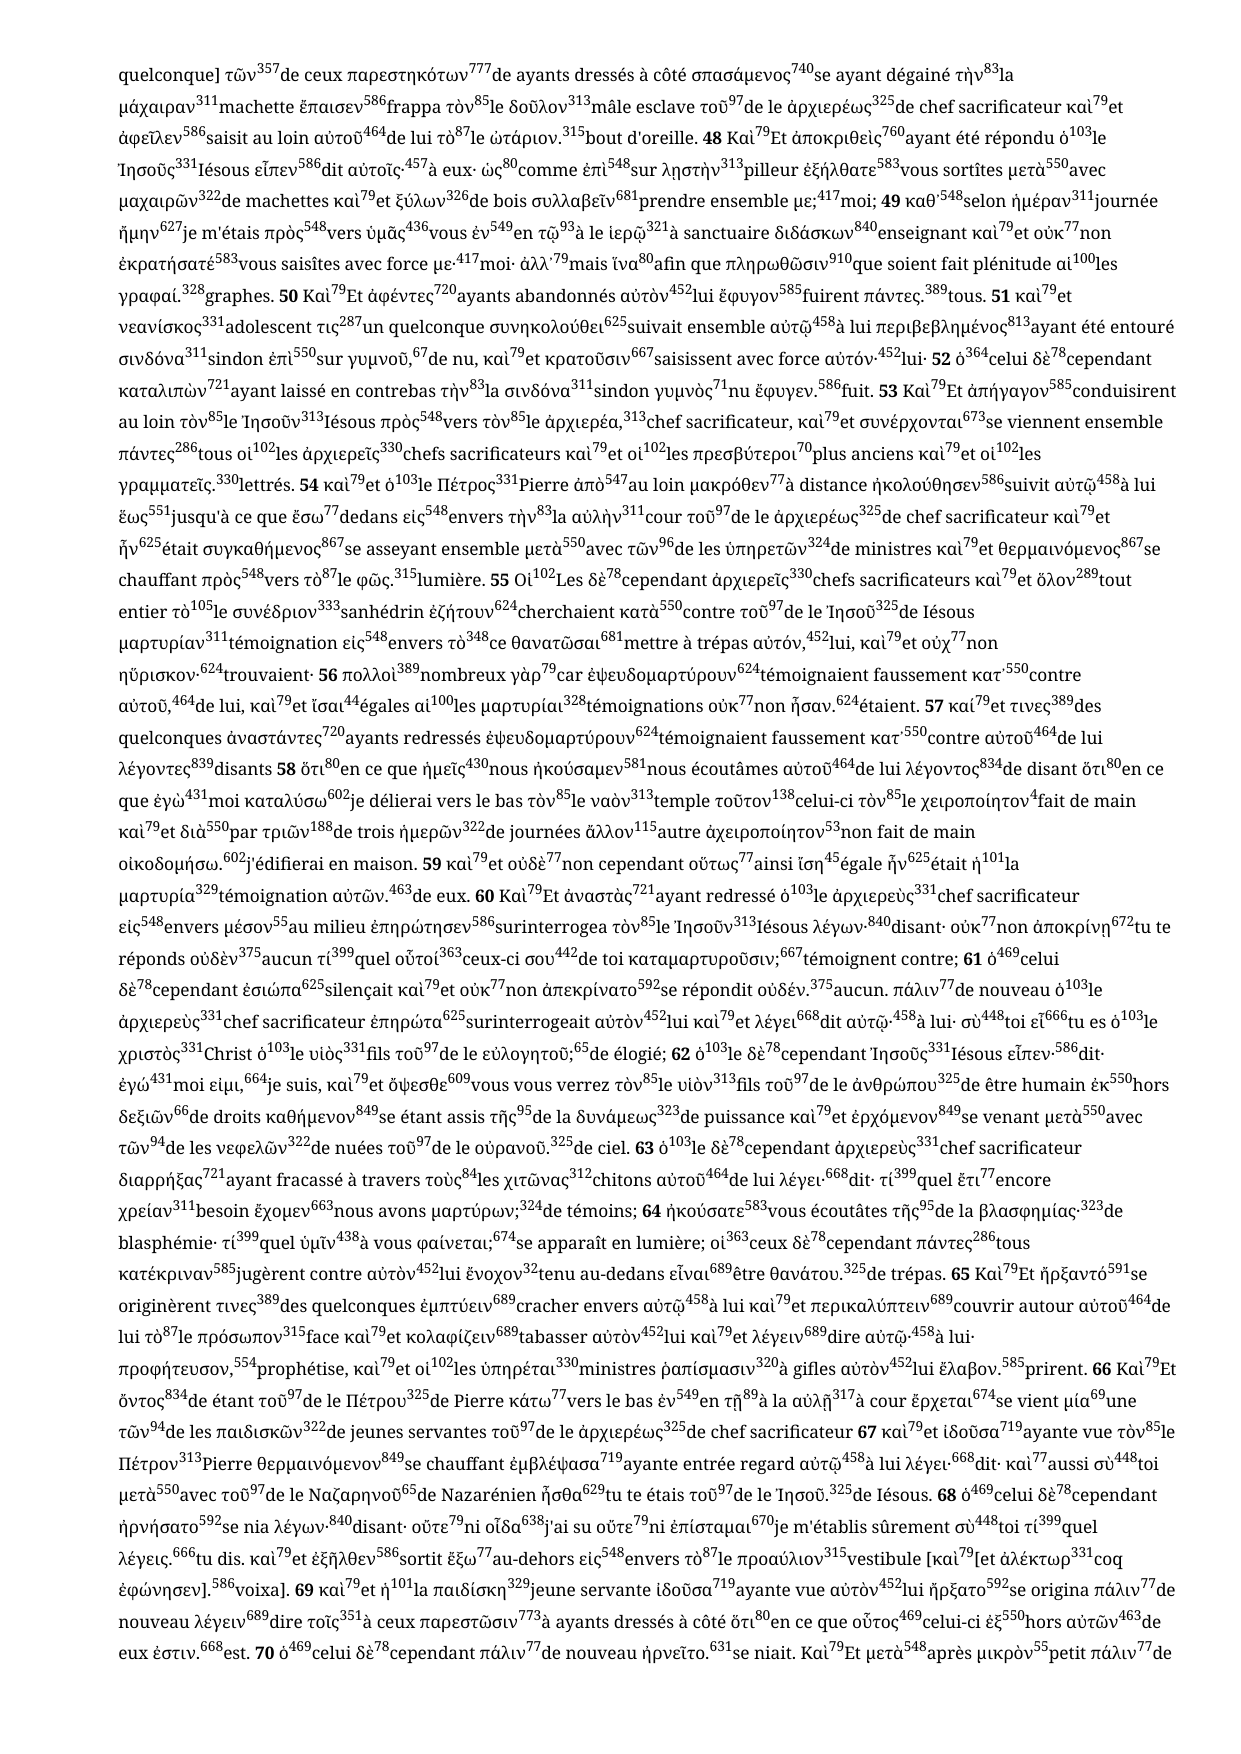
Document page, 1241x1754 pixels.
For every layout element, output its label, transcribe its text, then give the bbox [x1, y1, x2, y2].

text 1 Ἦν625Était δὲ78cependant τὸ105le πάσχα333pâque καὶ79et τὰ104les ἄζυμα72sans levains μετὰ548après δύο176deux ἡμέρας.310journées. καὶ79et ἐζήτουν624cherchaient οἱ102les ἀρχιερεῖς330chefs sacrificateurs καὶ79et οἱ102les γραμματεῖς330lettrés πῶς77comment? αὐτὸν452lui ἐν549en δόλῳ319à fraude κρατήσαντες720ayants saisis avec force ἀποκτείνωσιν·898que tuent catégoriquement· 2 ἔλεγον624disaient γάρ·79car· μὴ77ne pas ἐν549en τῇ89à la ἑορτῇ,317à fête, μήποτε80de peur que ἔσται612se sera θόρυβος331tumulte τοῦ97de le λαοῦ.325de peuple. 3 Καὶ79Et ὄντος834de étant αὐτοῦ464de lui ἐν549en Βηθανίᾳ317à Béthanie ἐν549en τῇ89à la οἰκίᾳ317à maison d'habitation Σίμωνος325de Simon τοῦ97de le λεπροῦ,16de lépreux, κατακειμένου861de se couchant de haut en bas αὐτοῦ464de lui ἦλθεν586vint γυνὴ329femme ἔχουσα838ayante ἀλάβαστρον311alabastre μύρου327de onguent νάρδου323de nard πιστικῆς14de croyalique πολυτελοῦς,14de très coûteuse, συντρίψασα719ayante broyée ensemble τὴν83la ἀλάβαστρον311alabastre κατέχεεν586versa de haut en bas αὐτοῦ464de lui τῆς95de la κεφαλῆς.323de tête. 4 ἦσαν624étaient δέ78cependant τινες389des quelconques ἀγανακτοῦντες839irritants beaucoup πρὸς548vers ἑαυτούς·527eux-mêmes· εἰς548envers τί399quel ἡ101la ἀπώλεια329déperdition αὕτη154celle-ci τοῦ99de le μύρου327de onguent γέγονεν;642a devenu; 5 ἠδύνατο631se pouvait γὰρ79car τοῦτο158ce-ci τὸ105le μύρον333onguent πραθῆναι683être vendu ἐπάνω77sur le haut δηναρίων326de deniers τριακοσίων192de trois cents καὶ79et δοθῆναι683être donné τοῖς90à les πτωχοῖς·58à pauvres· καὶ79et ἐνεβριμῶντο630se irritaient dans αὐτῇ.456à elle. 6 Ὁ103Le δὲ78cependant Ἰησοῦς331Iésous εἶπεν·586dit· ἄφετε553abandonnez αὐτήν·450elle· τί399quel αὐτῇ456à elle κόπους312frappements παρέχετε;665vous fournissez; καλὸν6beau ἔργον315travail ἠργάσατο592se mit au travail ἐν549en ἐμοί.420à moi. 7 πάντοτε77en tout moment γὰρ79car τοὺς84les πτωχοὺς52pauvres ἔχετε665vous avez μεθ᾽550avec ἑαυτῶν521de vous-mêmes καὶ79et ὅταν80lorsque le cas échéant θέλητε918que vous vouliez δύνασθε671vous vous pouvez αὐτοῖς457à eux εὖ77bien ποιῆσαι,681faire, ἐμὲ417moi δὲ78cependant οὐ77non πάντοτε77en tout moment ἔχετε.665vous avez. 8 ὃ482lequel ἔσχεν586eut ἐποίησεν·586fit· προέλαβεν586prit à l'avance μυρίσαι681oindre d'onguent τὸ87le σῶμά315corps μου424de moi εἰς548envers τὸν245le ἐνταφιασμόν.313enterrement. 9 ἀμὴν304amen δὲ78cependant λέγω664je dis ὑμῖν,438à vous, ὅπου80là où ἐὰν340si le cas échéant κηρυχθῇ911que soit annoncé τὸ105le εὐαγγέλιον333évangile εἰς548envers ὅλον269tout entier τὸν85le κόσμον,313monde, καὶ77aussi ὃ482lequel ἐποίησεν586fit αὕτη362celle-ci λαληθήσεται619sera bavardé εἰς548envers μνημόσυνον315objet de mémoration αὐτῆς.462de elle. 10 Καὶ79Et Ἰούδας331Iouda Ἰσκαριὼθ331Iskariote ὁ103le εἷς71un τῶν96de les δώδεκα64de douze ἀπῆλθεν586éloigna πρὸς548vers τοὺς84les ἀρχιερεῖς312chefs sacrificateurs ἵνα80afin que αὐτὸν452lui παραδοῖ899que transmette αὐτοῖς.457à eux. 11 οἱ468ceux δὲ78cependant ἀκούσαντες720ayants écoutés ἐχάρησαν599furent été de joie καὶ79et ἐπηγγείλαντο591se promirent αὐτῷ458à lui ἀργύριον315objet d'argent δοῦναι.681donner. καὶ79et ἐζήτει625cherchait πῶς77comment? αὐτὸν452lui εὐκαίρως77en bien moment παραδοῖ.899que transmette. 12 Καὶ79Et τῇ89à la πρώτῃ206à première ἡμέρᾳ317à journée τῶν98de les ἀζύμων,66de sans levains, ὅτε77lorsque τὸ87le πάσχα315pâque ἔθυον,624sacrifiaient, λέγουσιν667disent αὐτῷ458à lui οἱ102les μαθηταὶ330disciples αὐτοῦ·464de lui· ποῦ77où? θέλεις666tu veux ἀπελθόντες720ayants éloignés ἑτοιμάσωμεν894que nous préparions ἵνα80afin que φάγῃς897que tu manges τὸ87le πάσχα;315pâque; 13 καὶ79et ἀποστέλλει668envoie δύο52deux τῶν96de les μαθητῶν324de disciples αὐτοῦ464de lui καὶ79et λέγει668dit αὐτοῖς·457à eux· ὑπάγετε569dirigez en arrière εἰς548envers τὴν83la πόλιν,311cité, καὶ79et ἀπαντήσει606viendra de loin à la rencontre ὑμῖν438à vous ἄνθρωπος331être humain κεράμιον315cruche ὕδατος327de eau βαστάζων·840mettant en charge· ἀκολουθήσατε553suivez αὐτῷ458à lui 14 καὶ79et ὅπου80là où ἐὰν340si le cas échéant εἰσέλθῃ899que vienne à l'intérieur εἴπατε553dites τῷ91à le οἰκοδεσπότῃ319à despote de maison ὅτι80en ce que ὁ103le διδάσκαλος331enseignant λέγει·668dit· ποῦ77où? ἐστιν668est τὸ105le κατάλυμά333salle de déliage μου424de moi ὅπου77là où τὸ87le πάσχα315pâque μετὰ550avec τῶν96de les μαθητῶν324de disciples μου424de moi φάγω;895que je mange; 15 καὶ79et αὐτὸς469lui ὑμῖν438à vous δείξει606montrera ἀνάγαιον315chambre haute μέγα6grand ἐστρωμένον798ayant été étendu ἕτοιμον·55prêt· καὶ79et ἐκεῖ77là ἑτοιμάσατε553préparez ἡμῖν.419à nous. 16 καὶ79et ἐξῆλθον585sortirent οἱ102les μαθηταὶ330disciples καὶ79et ἦλθον585vinrent εἰς548envers τὴν83la πόλιν311cité καὶ79et εὗρον585trouvèrent καθὼς77de haut en bas comme εἶπεν586dit αὐτοῖς457à eux καὶ79et ἡτοίμασαν585préparèrent τὸ87le πάσχα.315pâque. 17 Καὶ79Et ὀψίας63de tardive γενομένης732de se ayante devenue ἔρχεται674se vient μετὰ550avec τῶν96de les δώδεκα.64de douze. 18 καὶ79et ἀνακειμένων860de se couchants de bas en haut αὐτῶν463de eux καὶ79et ἐσθιόντων833de mangeants ὁ103le Ἰησοῦς331Iésous εἶπεν·586dit· ἀμὴν304amen λέγω664je dis ὑμῖν438à vous ὅτι80en ce que εἷς71un ἐξ550hors ὑμῶν441de vous παραδώσει606transmettra με417moi ὁ364celui ἐσθίων840mangeant μετ᾽550avec ἐμοῦ.424de moi. 19 ἤρξαντο591se originèrent λυπεῖσθαι692être attristé καὶ79et λέγειν689dire αὐτῷ458à lui εἷς71un κατὰ547de haut en bas εἷς·71un· μήτι340ne serait-ce que ἐγώ;431moi; 20 ὁ469celui δὲ78cependant εἶπεν586dit αὐτοῖς·457à eux· εἷς71un τῶν96de les δώδεκα,64de douze, ὁ364celui ἐμβαπτόμενος867se trempant dedans μετ᾽550avec ἐμοῦ424de moi εἰς548envers τὸ87le τρύβλιον.315bol. 21 ὅτι80en ce que ὁ103le μὲν79certes υἱὸς331fils τοῦ97de le ἀνθρώπου325de être humain ὑπάγει668dirige en arrière καθὼς77de haut en bas comme γέγραπται654a été graphé περὶ550autour αὐτοῦ,464de lui, οὐαὶ304Ouai δὲ78cependant τῷ91à le ἀνθρώπῳ319à être humain ἐκείνῳ144à celui-là δι᾽550par οὗ492de lequel ὁ103le υἱὸς331fils τοῦ97de le ἀνθρώπου325de être humain παραδίδοται·680est transmis· καλὸν49beau ἦν625était αὐτῷ458à lui εἰ80si οὐκ77non ἐγεννήθη600fut engendré ὁ103le ἄνθρωπος331être humain ἐκεῖνος.156celui-là. 22 Καὶ79Et ἐσθιόντων833de mangeants αὐτῶν463de eux λαβὼν721ayant pris ἄρτον313pain εὐλογήσας721ayant élogié ἔκλασεν586cassa καὶ79et ἔδωκεν586donna αὐτοῖς457à eux καὶ79et εἶπεν·586dit· λάβετε,553prenez, τοῦτό366ce-ci ἐστιν668est τὸ105le σῶμά333corps μου.424de moi. 23 καὶ79et λαβὼν721ayant pris ποτήριον315récipient à boire εὐχαριστήσας721ayant rendu grâce ἔδωκεν586donna αὐτοῖς,457à eux, καὶ79et ἔπιον585burent ἐξ550hors αὐτοῦ466de lui πάντες.389tous. 24 καὶ79et εἶπεν586dit αὐτοῖς·457à eux· τοῦτό366ce-ci ἐστιν668est τὸ105le αἷμά333sang μου424de moi τῆς95de la διαθήκης323de disposition τὸ366ce ἐκχυννόμενον893étant déversé ὑπὲρ550au-dessus πολλῶν.383de nombreux. 25 ἀμὴν304amen λέγω664je dis ὑμῖν438à vous ὅτι80en ce que οὐκέτι77non plus οὐ77non μὴ77ne pas πίω895que je boive ἐκ550hors τοῦ99de le γενήματος327de progéniture τῆς95de la ἀμπέλου323de vigne ἕως552jusqu'à ce que τῆς95de la ἡμέρας323de journée ἐκείνης148de celle-là ὅταν77lorsque le cas échéant αὐτὸ454lui πίνω917que je boive καινὸν55nouveau ἐν549en τῇ89à la βασιλείᾳ317à royauté τοῦ97de le θεοῦ.325de Dieu. 26 Καὶ79Et ὑμνήσαντες720ayants chantés hymne ἐξῆλθον585sortirent εἰς548envers τὸ87le ὄρος315montagne τῶν94de les ἐλαιῶν.322de oliviers. 27 καὶ79et λέγει668dit αὐτοῖς457à eux ὁ103le Ἰησοῦς331Iésous ὅτι80en ce que πάντες389tous σκανδαλισθήσεσθε,616vous serez scandalisé, ὅτι80en ce que γέγραπται·654a été graphé· πατάξω602je percuterai τὸν85le ποιμένα,313berger, καὶ79et τὰ104les πρόβατα332brebis διασκορπισθήσονται.618seront dispersé au travers. 28 ἀλλὰ79mais μετὰ548après τὸ348ce ἐγερθῆναί683être éveillé με417moi προάξω602je mènerai devant ὑμᾶς436vous εἰς548envers τὴν83la Γαλιλαίαν.311Galilée. 29 ὁ103le δὲ78cependant Πέτρος331Pierre ἔφη625déclarait αὐτῷ·458à lui· εἰ80si καὶ77aussi πάντες389tous σκανδαλισθήσονται,618seront scandalisé, ἀλλ᾽79mais οὐκ77non ἐγώ.431moi. 30 καὶ79et λέγει668dit αὐτῷ458à lui ὁ103le Ἰησοῦς·331Iésous· ἀμὴν304amen λέγω664je dis σοι439à toi ὅτι80en ce que σὺ448toi σήμερον77aujourd'hui ταύτῃ142à celle-ci τῇ89à la νυκτὶ317à nuit πρὶν80avant ἢ340ou δὶς77doublement ἀλέκτορα313coq φωνῆσαι681voixer τρίς77trois fois με417moi ἀπαρνήσῃ.610tu te dénieras. 31 ὁ469celui δὲ78cependant ἐκπερισσῶς77surabondamment à l'excès ἐλάλει·625bavardait· ἐὰν80si le cas échéant δέῃ921que attache de lien με417moi συναποθανεῖν681mourir loin avec σοι,439à toi, οὐ77non μή77ne pas σε437toi ἀπαρνήσομαι.608je me dénierai. ὡσαύτως77de même δὲ78cependant καὶ77aussi πάντες389tous ἔλεγον.624disaient. 32 Καὶ79Et ἔρχονται673se viennent εἰς548envers χωρίον315emplacement οὗ494de lequel τὸ105le ὄνομα333nom Γεθσημανὶ333Gethsémani καὶ79et λέγει668dit τοῖς90à les μαθηταῖς318à disciples αὐτοῦ·464de lui· καθίσατε553asseyez ὧδε77ici ἕως80jusqu'à ce que προσεύξωμαι.901que je me prie. 33 καὶ79et παραλαμβάνει668prend à côté τὸν85le Πέτρον313Pierre καὶ79et [τὸν]85[le] Ἰάκωβον313Iakobos καὶ79et [τὸν]85[le] Ἰωάννην313Ioannes μετ᾽550avec αὐτοῦ464de lui καὶ79et ἤρξατο592se origina ἐκθαμβεῖσθαι692être stupéfié καὶ79et ἀδημονεῖν689être troublé 34 καὶ79et λέγει668dit αὐτοῖς·457à eux· περίλυπός45triste autour ἐστιν668est ἡ101la ψυχή329âme μου424de moi ἕως552jusqu'à ce que θανάτου·325de trépas· μείνατε553restez ὧδε77ici καὶ79et γρηγορεῖτε.569vigilez. 35 καὶ79et προελθὼν721ayant venu devant μικρὸν55petit ἔπιπτεν625tombait ἐπὶ550sur τῆς95de la γῆς323de terre καὶ79et προσηύχετο631se priait ἵνα80afin que εἰ80si δυνατόν49puissant ἐστιν668est παρέλθῃ899que passe à côté ἀπ᾽550au loin αὐτοῦ464de lui ἡ101la ὥρα,329heure, 36 καὶ79et ἔλεγεν·625disait· αββα304Abba ὁ109le πατήρ,337père, πάντα391tous δυνατά48puissants σοι·439à toi· παρένεγκε554porte à côté τὸ87le ποτήριον315récipient à boire τοῦτο140ce-ci ἀπ᾽550au loin ἐμοῦ·424de moi· ἀλλ᾽79mais οὐ77non τί399quel ἐγὼ431moi θέλω664je veux ἀλλὰ79mais τί399quel σύ.448toi. 37 καὶ79et ἔρχεται674se vient καὶ79et εὑρίσκει668trouve αὐτοὺς451eux καθεύδοντας,821dormants de haut en bas, καὶ79et λέγει668dit τῷ91à le Πέτρῳ·319à Pierre· Σίμων,337Simon, καθεύδεις;666tu dors de haut en bas; οὐκ77non ἴσχυσας584tu eus la ténacité μίαν177une ὥραν311heure γρηγορῆσαι;681vigiler; 38 γρηγορεῖτε569vigilez καὶ79et προσεύχεσθε,573que vous vous priez, ἵνα80afin que μὴ77ne pas ἔλθητε896que vous veniez εἰς548envers πειρασμόν·313tentation· τὸ105le μὲν79certes πνεῦμα333souffle πρόθυμον49de promptitude fureur ἡ101la δὲ78cependant σὰρξ329chair ἀσθενής.45infirme. 39 Καὶ79Et πάλιν77de nouveau ἀπελθὼν721ayant éloigné προσηύξατο592se pria τὸν85le αὐτὸν138même λόγον313discours εἰπών.721ayant dit. 40 καὶ79et πάλιν77de nouveau ἐλθὼν721ayant venu εὗρεν586trouva αὐτοὺς451eux καθεύδοντας,821dormants de haut en bas, ἦσαν624étaient γὰρ79car αὐτῶν463de eux οἱ102les ὀφθαλμοὶ330yeux καταβαρυνόμενοι,890étants alourdis de haut en bas, καὶ79et οὐκ77non ᾔδεισαν658avaient su τί399quel ἀποκριθῶσιν910que soient répondu αὐτῷ.458à lui. 41 Καὶ79Et ἔρχεται674se vient τὸ87le τρίτον55troisième καὶ79et λέγει668dit αὐτοῖς·457à eux· καθεύδετε665vous dormez de haut en bas τὸ87le λοιπὸν375restant καὶ79et ἀναπαύεσθε·671vous vous reposez· ἀπέχει·668tient au loin· ἦλθεν586vint ἡ101la ὥρα,329heure, ἰδοὺ306voici παραδίδοται680est transmis ὁ103le υἱὸς331fils τοῦ97de le ἀνθρώπου325de être humain εἰς548envers τὰς82les χεῖρας310mains τῶν96de les ἁμαρτωλῶν.64de fauteurs. 42 ἐγείρεσθε577soyez éveillés ἄγωμεν·916que nous conduisions· ἰδοὺ306voici ὁ364celui παραδιδούς840transmettant με417moi ἤγγικεν.642a approché. 43 Καὶ79Et εὐθὺς77directement ἔτι77encore αὐτοῦ464de lui λαλοῦντος834de bavardant παραγίνεται674se devient à côté Ἰούδας331Iouda εἷς71un τῶν96de les δώδεκα64de douze καὶ79et μετ᾽550avec αὐτοῦ464de lui ὄχλος331foule μετὰ550avec μαχαιρῶν322de machettes καὶ79et ξύλων326de bois παρὰ550à côté τῶν96de les ἀρχιερέων324de chefs sacrificateurs καὶ79et τῶν96de les γραμματέων324de lettrés καὶ79et τῶν96de les πρεσβυτέρων.64de plus anciens. 44 δεδώκει659avait donné δὲ78cependant ὁ364celui παραδιδοὺς840transmettant αὐτὸν452lui σύσσημον315signe commun αὐτοῖς457à eux λέγων·840disant· ὃν480lequel ἂν340le cas échéant φιλήσω895que j'affectionne αὐτός469lui ἐστιν,668est, κρατήσατε553saisissez avec force αὐτὸν452lui καὶ79et ἀπάγετε569conduisez au loin ἀσφαλῶς.77en sécurité. 45 καὶ79et ἐλθὼν721ayant venu εὐθὺς77directement προσελθὼν721ayant venu vers αὐτῷ458à lui λέγει·668dit· ῥαββί,337rabbi, καὶ79et κατεφίλησεν586affectionna de haut en bas αὐτόν·452lui· 46 οἱ468ceux δὲ78cependant ἐπέβαλον585surjetèrent τὰς82les χεῖρας310mains αὐτῷ458à lui καὶ79et ἐκράτησαν585saisirent avec force αὐτόν.452lui. 47 εἷς71un δέ78cependant [τις]287[un quelconque] τῶν357de ceux παρεστηκότων777de ayants dressés à côté σπασάμενος740se ayant dégainé τὴν83la μάχαιραν311machette ἔπαισεν586frappa τὸν85le δοῦλον313mâle esclave τοῦ97de le ἀρχιερέως325de chef sacrificateur καὶ79et ἀφεῖλεν586saisit au loin αὐτοῦ464de lui τὸ87le ὠτάριον.315bout d'oreille. 48 Καὶ79Et ἀποκριθεὶς760ayant été répondu ὁ103le Ἰησοῦς331Iésous εἶπεν586dit αὐτοῖς·457à eux· ὡς80comme ἐπὶ548sur λῃστὴν313pilleur ἐξήλθατε583vous sortîtes μετὰ550avec μαχαιρῶν322de machettes καὶ79et ξύλων326de bois συλλαβεῖν681prendre ensemble με;417moi; 49 καθ᾽548selon ἡμέραν311journée ἤμην627je m'étais πρὸς548vers ὑμᾶς436vous ἐν549en τῷ93à le ἱερῷ321à sanctuaire διδάσκων840enseignant καὶ79et οὐκ77non ἐκρατήσατέ583vous saisîtes avec force με·417moi· ἀλλ᾽79mais ἵνα80afin que πληρωθῶσιν910que soient fait plénitude αἱ100les γραφαί.328graphes. 50 Καὶ79Et ἀφέντες720ayants abandonnés αὐτὸν452lui ἔφυγον585fuirent πάντες.389tous. 51 καὶ79et νεανίσκος331adolescent τις287un quelconque συνηκολούθει625suivait ensemble αὐτῷ458à lui περιβεβλημένος813ayant été entouré σινδόνα311sindon ἐπὶ550sur γυμνοῦ,67de nu, καὶ79et κρατοῦσιν667saisissent avec force αὐτόν·452lui· 52 ὁ364celui δὲ78cependant καταλιπὼν721ayant laissé en contrebas τὴν83la σινδόνα311sindon γυμνὸς71nu ἔφυγεν.586fuit. 53 Καὶ79Et ἀπήγαγον585conduisirent au loin τὸν85le Ἰησοῦν313Iésous πρὸς548vers τὸν85le ἀρχιερέα,313chef sacrificateur, καὶ79et συνέρχονται673se viennent ensemble πάντες286tous οἱ102les ἀρχιερεῖς330chefs sacrificateurs καὶ79et οἱ102les πρεσβύτεροι70plus anciens καὶ79et οἱ102les γραμματεῖς.330lettrés. 54 καὶ79et ὁ103le Πέτρος331Pierre ἀπὸ547au loin μακρόθεν77à distance ἠκολούθησεν586suivit αὐτῷ458à lui ἕως551jusqu'à ce que ἔσω77dedans εἰς548envers τὴν83la αὐλὴν311cour τοῦ97de le ἀρχιερέως325de chef sacrificateur καὶ79et ἦν625était συγκαθήμενος867se asseyant ensemble μετὰ550avec τῶν96de les ὑπηρετῶν324de ministres καὶ79et θερμαινόμενος867se chauffant πρὸς548vers τὸ87le φῶς.315lumière. 55 Οἱ102Les δὲ78cependant ἀρχιερεῖς330chefs sacrificateurs καὶ79et ὅλον289tout entier τὸ105le συνέδριον333sanhédrin ἐζήτουν624cherchaient κατὰ550contre τοῦ97de le Ἰησοῦ325de Iésous μαρτυρίαν311témoignation εἰς548envers τὸ348ce θανατῶσαι681mettre à trépas αὐτόν,452lui, καὶ79et οὐχ77non ηὕρισκον·624trouvaient· 56 πολλοὶ389nombreux γὰρ79car ἐψευδομαρτύρουν624témoignaient faussement κατ᾽550contre αὐτοῦ,464de lui, καὶ79et ἴσαι44égales αἱ100les μαρτυρίαι328témoignations οὐκ77non ἦσαν.624étaient. 57 καί79et τινες389des quelconques ἀναστάντες720ayants redressés ἐψευδομαρτύρουν624témoignaient faussement κατ᾽550contre αὐτοῦ464de lui λέγοντες839disants 58 ὅτι80en ce que ἡμεῖς430nous ἠκούσαμεν581nous écoutâmes αὐτοῦ464de lui λέγοντος834de disant ὅτι80en ce que ἐγὼ431moi καταλύσω602je délierai vers le bas τὸν85le ναὸν313temple τοῦτον138celui-ci τὸν85le χειροποίητον4fait de main καὶ79et διὰ550par τριῶν188de trois ἡμερῶν322de journées ἄλλον115autre ἀχειροποίητον53non fait de main οἰκοδομήσω.602j'édifierai en maison. 59 καὶ79et οὐδὲ77non cependant οὕτως77ainsi ἴση45égale ἦν625était ἡ101la μαρτυρία329témoignation αὐτῶν.463de eux. 60 Καὶ79Et ἀναστὰς721ayant redressé ὁ103le ἀρχιερεὺς331chef sacrificateur εἰς548envers μέσον55au milieu ἐπηρώτησεν586surinterrogea τὸν85le Ἰησοῦν313Iésous λέγων·840disant· οὐκ77non ἀποκρίνῃ672tu te réponds οὐδὲν375aucun τί399quel οὗτοί363ceux-ci σου442de toi καταμαρτυροῦσιν;667témoignent contre; 61 ὁ469celui δὲ78cependant ἐσιώπα625silençait καὶ79et οὐκ77non ἀπεκρίνατο592se répondit οὐδέν.375aucun. πάλιν77de nouveau ὁ103le ἀρχιερεὺς331chef sacrificateur ἐπηρώτα625surinterrogeait αὐτὸν452lui καὶ79et λέγει668dit αὐτῷ·458à lui· σὺ448toi εἶ666tu es ὁ103le χριστὸς331Christ ὁ103le υἱὸς331fils τοῦ97de le εὐλογητοῦ;65de élogié; 62 ὁ103le δὲ78cependant Ἰησοῦς331Iésous εἶπεν·586dit· ἐγώ431moi εἰμι,664je suis, καὶ79et ὄψεσθε609vous vous verrez τὸν85le υἱὸν313fils τοῦ97de le ἀνθρώπου325de être humain ἐκ550hors δεξιῶν66de droits καθήμενον849se étant assis τῆς95de la δυνάμεως323de puissance καὶ79et ἐρχόμενον849se venant μετὰ550avec τῶν94de les νεφελῶν322de nuées τοῦ97de le οὐρανοῦ.325de ciel. 63 ὁ103le δὲ78cependant ἀρχιερεὺς331chef sacrificateur διαρρήξας721ayant fracassé à travers τοὺς84les χιτῶνας312chitons αὐτοῦ464de lui λέγει·668dit· τί399quel ἔτι77encore χρείαν311besoin ἔχομεν663nous avons μαρτύρων;324de témoins; 64 ἠκούσατε583vous écoutâtes τῆς95de la βλασφημίας·323de blasphémie· τί399quel ὑμῖν438à vous φαίνεται;674se apparaît en lumière; οἱ363ceux δὲ78cependant πάντες286tous κατέκριναν585jugèrent contre αὐτὸν452lui ἔνοχον32tenu au-dedans εἶναι689être θανάτου.325de trépas. 65 Καὶ79Et ἤρξαντό591se originèrent τινες389des quelconques ἐμπτύειν689cracher envers αὐτῷ458à lui καὶ79et περικαλύπτειν689couvrir autour αὐτοῦ464de lui τὸ87le πρόσωπον315face καὶ79et κολαφίζειν689tabasser αὐτὸν452lui καὶ79et λέγειν689dire αὐτῷ·458à lui· προφήτευσον,554prophétise, καὶ79et οἱ102les ὑπηρέται330ministres ῥαπίσμασιν320à gifles αὐτὸν452lui ἔλαβον.585prirent. 66 Καὶ79Et ὄντος834de étant τοῦ97de le Πέτρου325de Pierre κάτω77vers le bas ἐν549en τῇ89à la αὐλῇ317à cour ἔρχεται674se vient μία69une τῶν94de les παιδισκῶν322de jeunes servantes τοῦ97de le ἀρχιερέως325de chef sacrificateur 67 καὶ79et ἰδοῦσα719ayante vue τὸν85le Πέτρον313Pierre θερμαινόμενον849se chauffant ἐμβλέψασα719ayante entrée regard αὐτῷ458à lui λέγει·668dit· καὶ77aussi σὺ448toi μετὰ550avec τοῦ97de le Ναζαρηνοῦ65de Nazarénien ἦσθα629tu te étais τοῦ97de le Ἰησοῦ.325de Iésous. 68 ὁ469celui δὲ78cependant ἠρνήσατο592se nia λέγων·840disant· οὔτε79ni οἶδα638j'ai su οὔτε79ni ἐπίσταμαι670je m'établis sûrement σὺ448toi τί399quel λέγεις.666tu dis. καὶ79et ἐξῆλθεν586sortit ἔξω77au-dehors εἰς548envers τὸ87le προαύλιον315vestibule [καὶ79[et ἀλέκτωρ331coq ἐφώνησεν].586voixa]. 69 καὶ79et ἡ101la παιδίσκη329jeune servante ἰδοῦσα719ayante vue αὐτὸν452lui ἤρξατο592se origina πάλιν77de nouveau λέγειν689dire τοῖς351à ceux παρεστῶσιν773à ayants dressés à côté ὅτι80en ce que οὗτος469celui-ci ἐξ550hors αὐτῶν463de eux ἐστιν.668est. 70 ὁ469celui δὲ78cependant πάλιν77de nouveau ἠρνεῖτο.631se niait. Καὶ79Et μετὰ548après μικρὸν55petit πάλιν77de nouveau οἱ363ceux παρεστῶτες782ayants dressés à côté ἔλεγον624disaient τῷ91à le Πέτρῳ·319à Pierre· ἀληθῶς77vraiment ἐξ550hors αὐτῶν463de eux εἶ,666tu es, καὶ77aussi γὰρ79car Γαλιλαῖος71Galiléen εἶ.666tu es. 71 ὁ469celui δὲ78cependant ἤρξατο592se origina ἀναθεματίζειν689anathématiser καὶ79et ὀμνύειν689jurer ὅτι80en ce que οὐκ77non οἶδα638j'ai su τὸν85le ἄνθρωπον313être humain τοῦτον138celui-ci ὃν480lequel λέγετε.665vous dites. 72 καὶ79et εὐθὺς77directement ἐκ550hors δευτέρου67de deuxième ἀλέκτωρ331coq ἐφώνησεν.586voixa. Καὶ79Et ἀνεμνήσθη600fut remémoré ὁ103le Πέτρος331Pierre τὸ87le ῥῆμα315oral ὡς80comme εἶπεν586dit αὐτῷ458à lui ὁ103le Ἰησοῦς331Iésous ὅτι80en ce que πρὶν80avant ἀλέκτορα313coq φωνῆσαι681voixer δὶς77doublement τρίς77trois fois με417moi ἀπαρνήσῃ·610tu te dénieras· καὶ79et ἐπιβαλὼν721ayant surjeté ἔκλαιεν.625pleurait. [118, 59, 1181, 1665]
